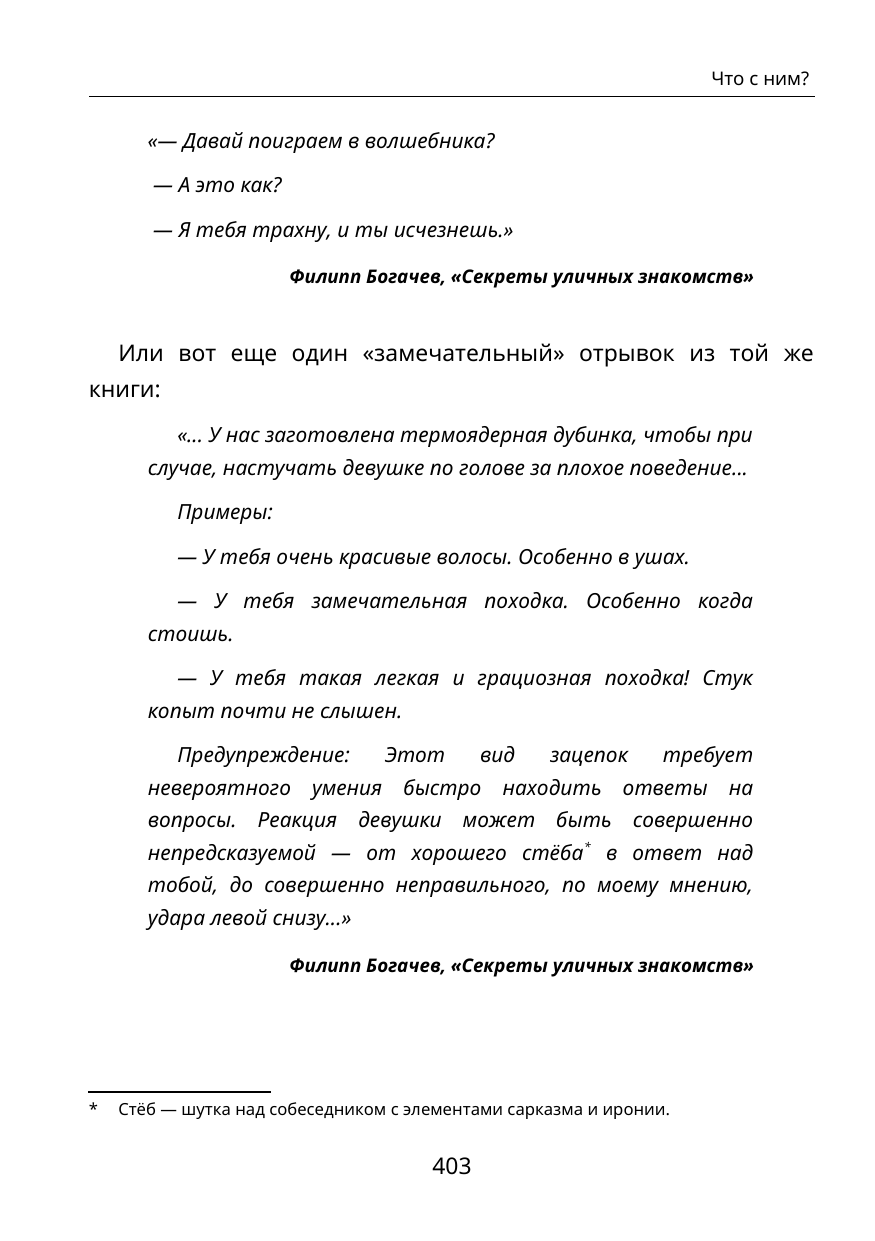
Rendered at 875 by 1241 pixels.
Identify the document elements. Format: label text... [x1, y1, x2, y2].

text «— Давай поиграем в волшебника? [147, 126, 756, 154]
text Филипп Богачев, «Секреты уличных знакомств» [148, 948, 756, 978]
text Филипп Богачев, «Секреты уличных знакомств» [148, 259, 756, 289]
text — У тебя такая легкая и грациозная походка! Стук копыт почти не слышен. [148, 663, 756, 724]
text Примеры: [148, 497, 756, 526]
text Предупреждение: Этот вид зацепок требует невероятного умения быстро находить ответы на вопросы. Реакция девушки может быть совершенно непредсказуемой — от хорошего стёба в ответ над тобой, до совершенно неправильного, по моему мнению, удара левой снизу...» [148, 740, 756, 932]
text — У тебя очень красивые волосы. Особенно в ушах. [148, 542, 756, 570]
text — У тебя замечательная походка. Особенно когда стоишь. [148, 586, 756, 647]
list — Я тебя трахну, и ты исчезнешь.» [147, 215, 756, 243]
text Стёб — шутка над собеседником с элементами сарказма и иронии. [88, 1098, 815, 1120]
text «... У нас заготовлена термоядерная дубинка, чтобы при случае, настучать девушке по голове за плохое поведение... [148, 421, 756, 482]
list — А это как? [147, 170, 756, 199]
text Или вот еще один «замечательный» отрывок из той же книги: [88, 337, 815, 404]
